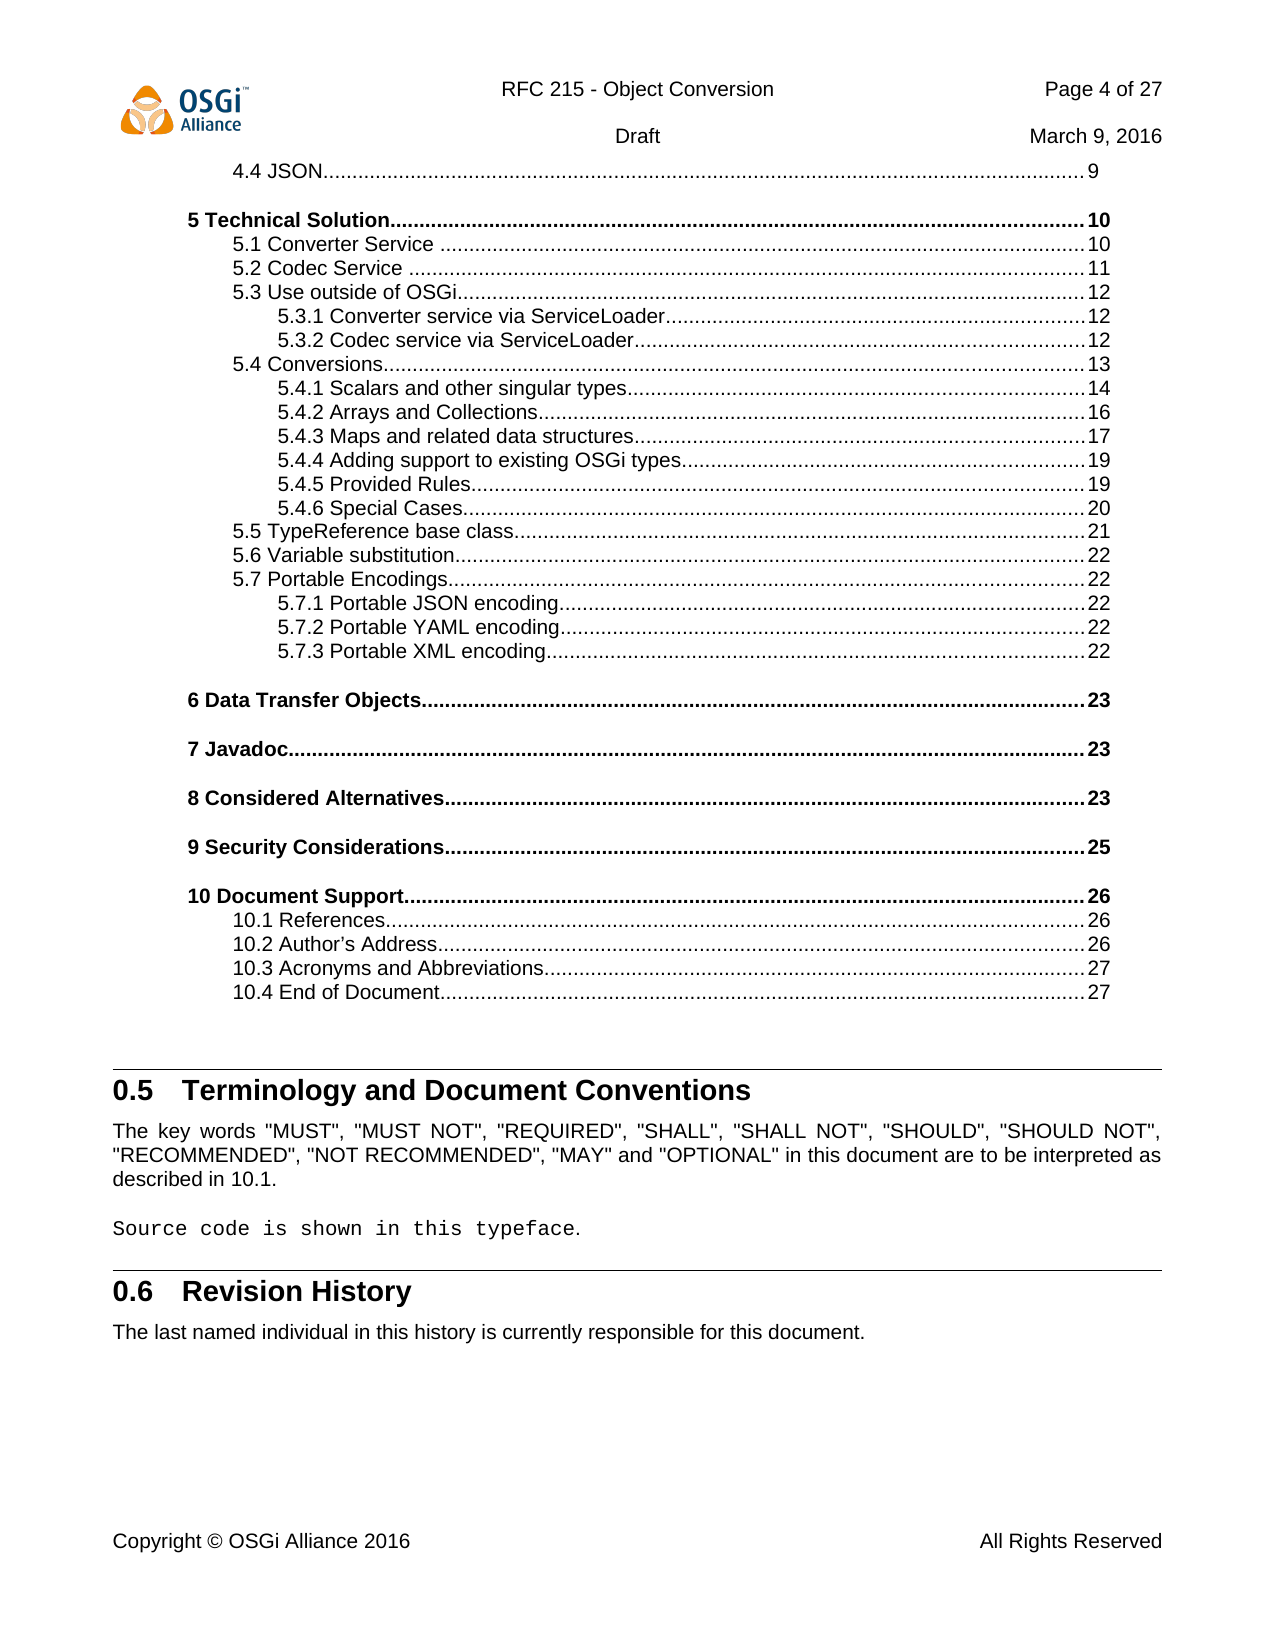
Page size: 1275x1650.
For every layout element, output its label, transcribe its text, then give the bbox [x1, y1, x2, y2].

text 5.2 Codec Service 11 [232, 256, 1162, 280]
subtitle Terminology and Document Conventions [112, 1070, 1162, 1106]
text 5.1 Converter Service 10 [232, 232, 1162, 256]
text 5.4.2 Arrays and Collections 16 [277, 399, 1162, 423]
subtitle Revision History [112, 1271, 1162, 1307]
text 5.4.4 Adding support to existing OSGi types 19 [277, 447, 1162, 471]
text 5.4.6 Special Cases 20 [277, 495, 1162, 519]
text 5.5 TypeReference base class 21 [232, 519, 1162, 543]
text 5.6 Variable substitution 22 [232, 543, 1162, 567]
text 5.4 Conversions 13 [232, 352, 1162, 376]
text Source code is shown in this typeface. [112, 1215, 1162, 1241]
text 5.7.3 Portable XML encoding 22 [277, 639, 1162, 663]
text The key words "MUST", "MUST NOT", "REQUIRED", "SHALL", "SHALL NOT", "SHOULD", "SHOULD NOT", "RECOMMENDED", "NOT RECOMMENDED", "MAY" and "OPTIONAL" in this document are to be interpreted as described in 1. [112, 1118, 1162, 1190]
text 4.4 JSON 9 [232, 159, 1162, 183]
text 5.4.1 Scalars and other singular types 14 [277, 376, 1162, 399]
text 6 Data Transfer Objects 23 [187, 688, 1162, 712]
text 10.3 Acronyms and Abbreviations 27 [232, 956, 1162, 980]
text 5.7.2 Portable YAML encoding 22 [277, 615, 1162, 639]
text 5.7 Portable Encodings 22 [232, 567, 1162, 591]
text 8 Considered Alternatives 23 [187, 786, 1162, 810]
text The last named individual in this history is currently responsible for this document. [112, 1319, 1162, 1343]
text 10.1 References 26 [232, 908, 1162, 932]
text 5.4.3 Maps and related data structures 17 [277, 423, 1162, 447]
text 5.3.2 Codec service via ServiceLoader 12 [277, 328, 1162, 352]
text 5.3 Use outside of OSGi 12 [232, 280, 1162, 304]
text 10 Document Support 26 [187, 884, 1162, 908]
text 10.2 Author’s Address 26 [232, 932, 1162, 956]
picture [113, 78, 257, 142]
text 5 Technical Solution 10 [187, 208, 1162, 232]
text 5.4.5 Provided Rules 19 [277, 471, 1162, 495]
text 7 Javadoc 23 [187, 737, 1162, 761]
text 9 Security Considerations 25 [187, 835, 1162, 859]
text 10.4 End of Document 27 [232, 980, 1162, 1004]
text 5.3.1 Converter service via ServiceLoader 12 [277, 304, 1162, 328]
text 5.7.1 Portable JSON encoding 22 [277, 591, 1162, 615]
